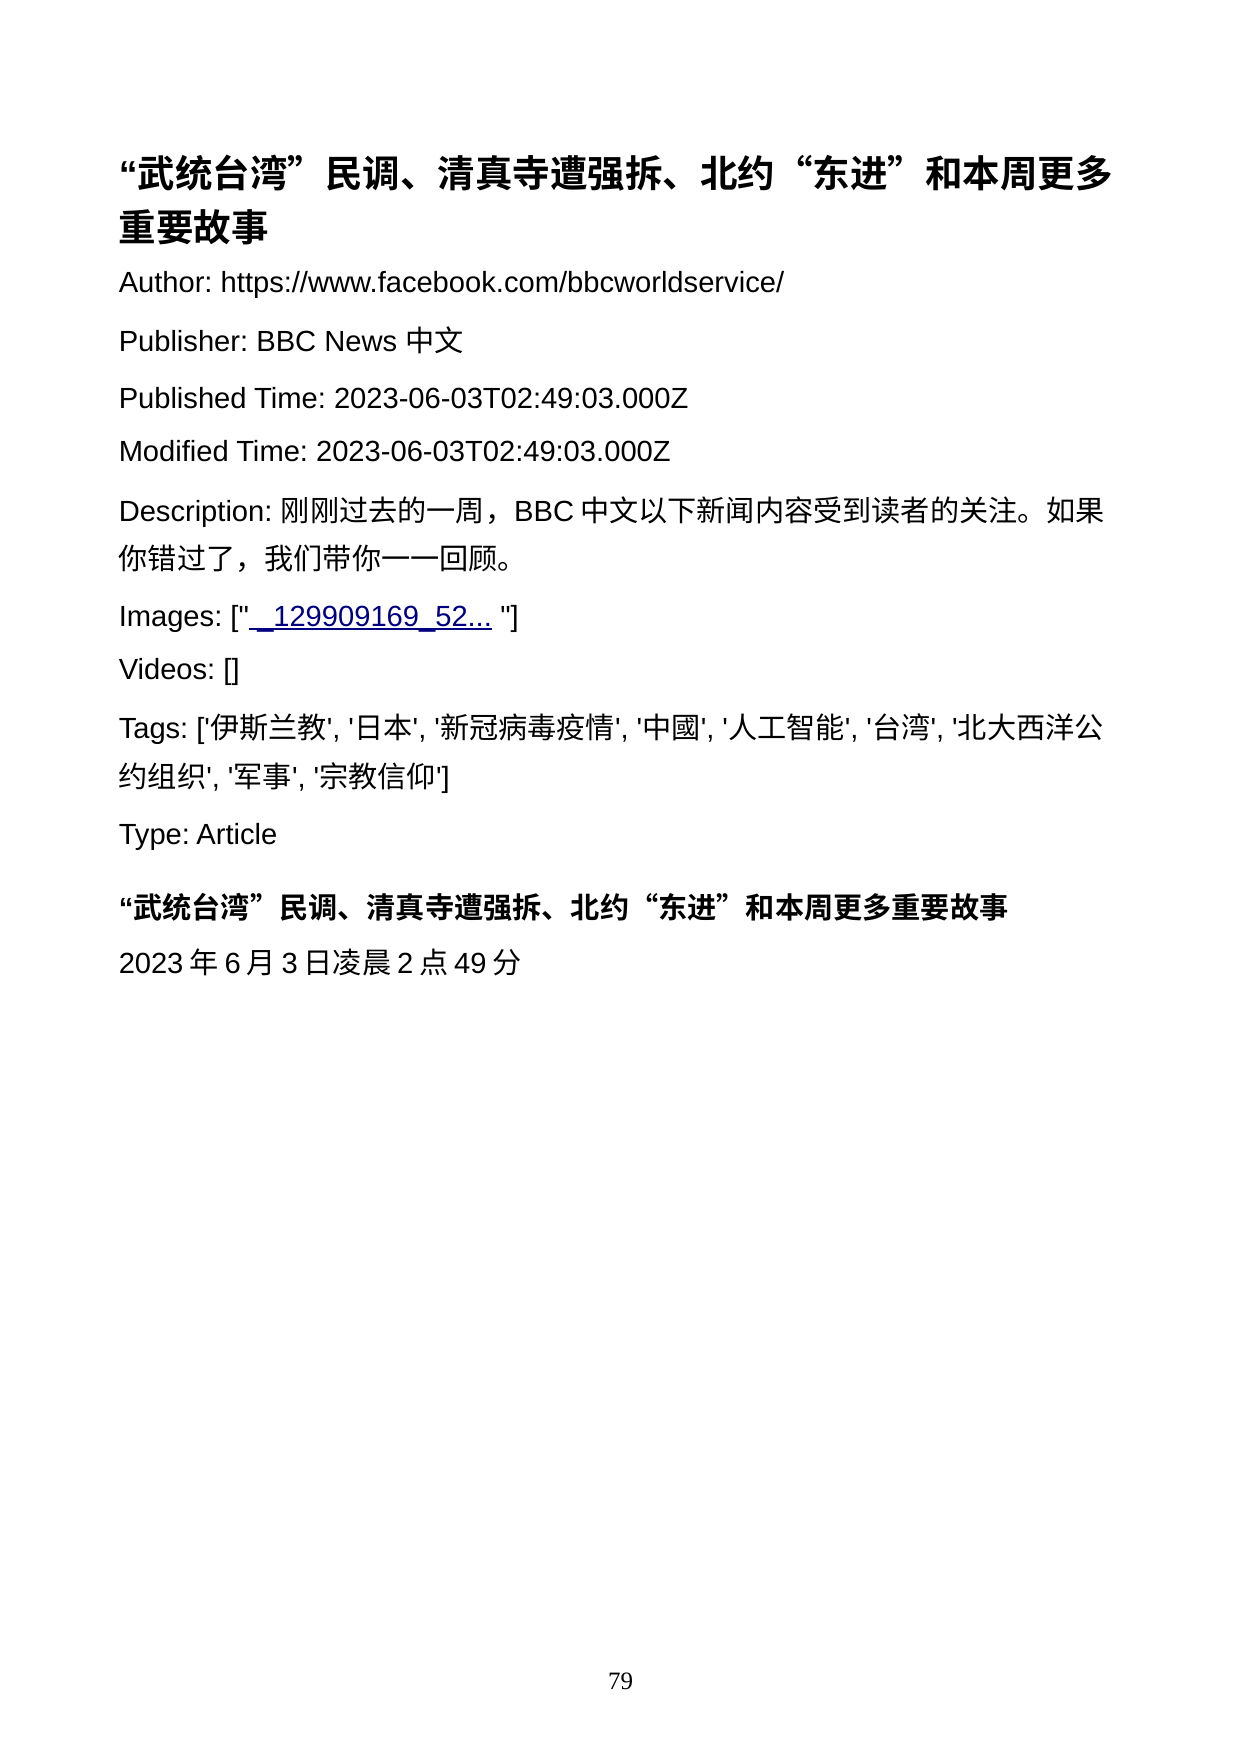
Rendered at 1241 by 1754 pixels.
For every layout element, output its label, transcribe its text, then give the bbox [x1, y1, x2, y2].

text Publisher: BBC News 中文 [118, 318, 1122, 360]
text Videos: [] [118, 652, 1122, 685]
text Type: Article [118, 817, 1122, 850]
text 2023年6月3日凌晨2点49分 [118, 939, 1122, 1580]
text Tags: ['伊斯兰教', '日本', '新冠病毒疫情', '中國', '人工智能', '台湾', '北大西洋公约组织', '军事', '宗教信仰'] [118, 705, 1122, 796]
text Images: [" _129909169_52... "] [118, 599, 1122, 632]
text Modified Time: 2023-06-03T02:49:03.000Z [118, 434, 1122, 467]
text Published Time: 2023-06-03T02:49:03.000Z [118, 381, 1122, 414]
text Description: 刚刚过去的一周，BBC中文以下新闻内容受到读者的关注。如果你错过了，我们带你一一回顾。 [118, 487, 1122, 578]
text Author: https://www.facebook.com/bbcworldservice/ [118, 264, 1122, 298]
subtitle “武统台湾”民调、清真寺遭强拆、北约“东进”和本周更多重要故事 [118, 884, 1122, 927]
subtitle “武统台湾”民调、清真寺遭强拆、北约“东进”和本周更多重要故事 [118, 143, 1122, 252]
